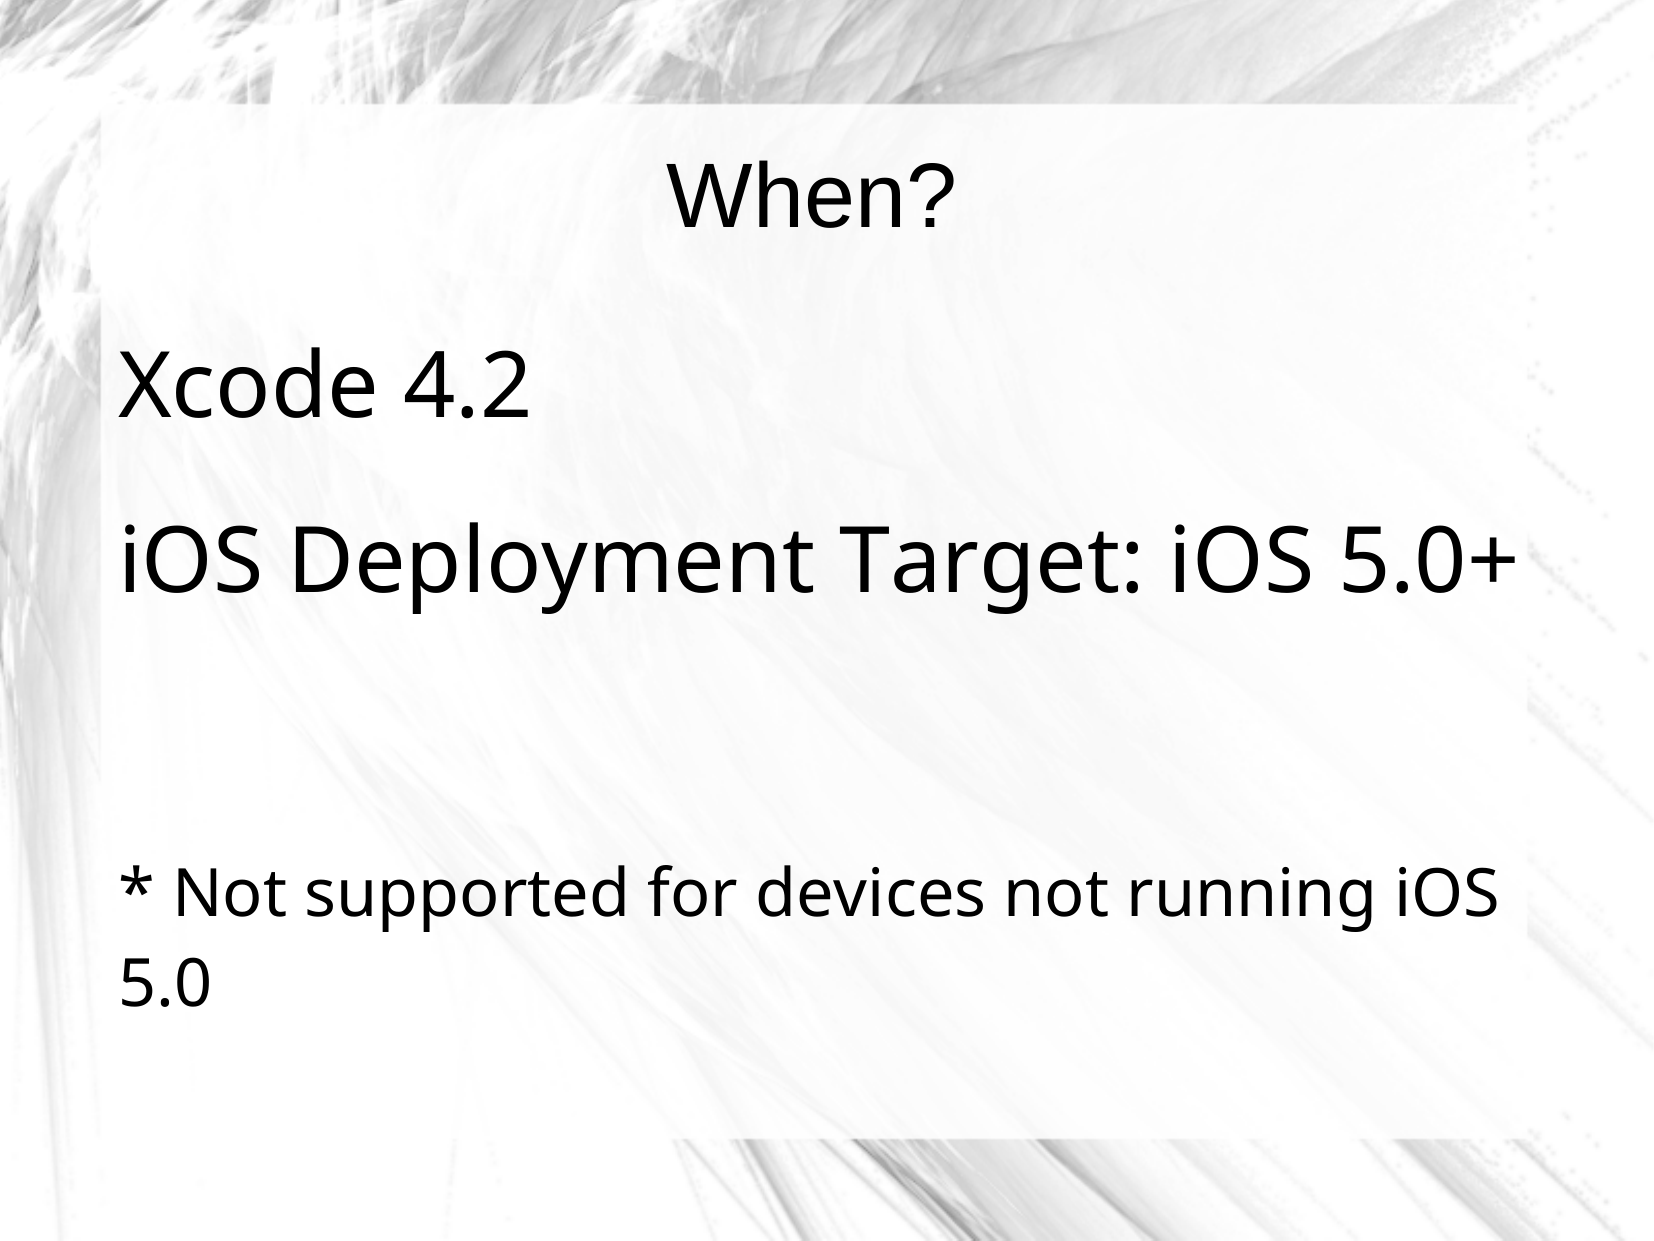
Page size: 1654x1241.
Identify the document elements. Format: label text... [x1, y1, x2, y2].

picture [0, 0, 1654, 1241]
title When? [118, 112, 1506, 281]
list Xcode 4.2 iOS Deployment Target: iOS 5.0+ * Not supported for devices not running iOS 5.0 [118, 319, 1571, 945]
